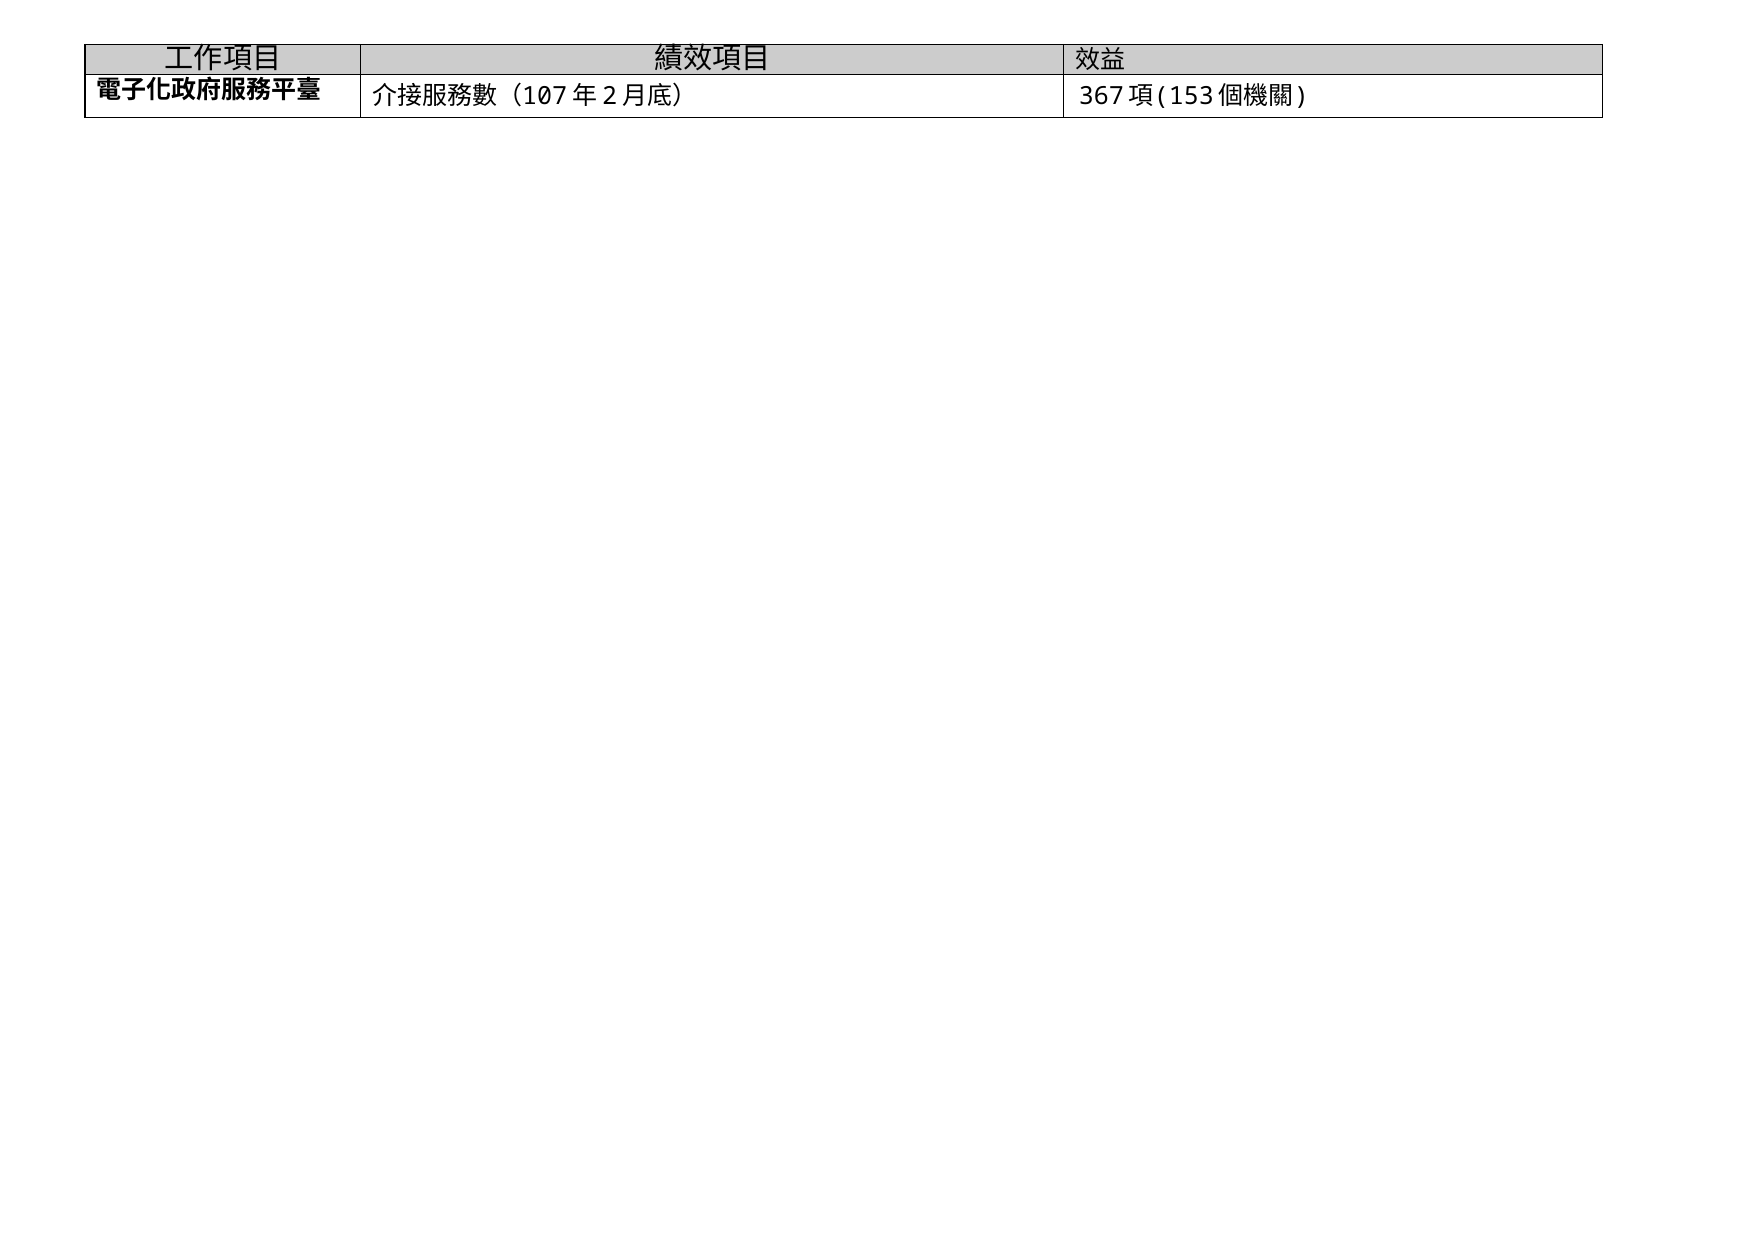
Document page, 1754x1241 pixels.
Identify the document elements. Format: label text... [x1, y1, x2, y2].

table_cell 367項(153個機關) [1064, 75, 1602, 117]
table_cell 介接服務數（107年2月底） [361, 75, 1063, 117]
table_header 工作項目 [86, 45, 360, 74]
table_header 效益 [1064, 45, 1602, 74]
table_cell 電子化政府服務平臺 [86, 75, 360, 117]
table_header 績效項目 [361, 45, 1063, 74]
